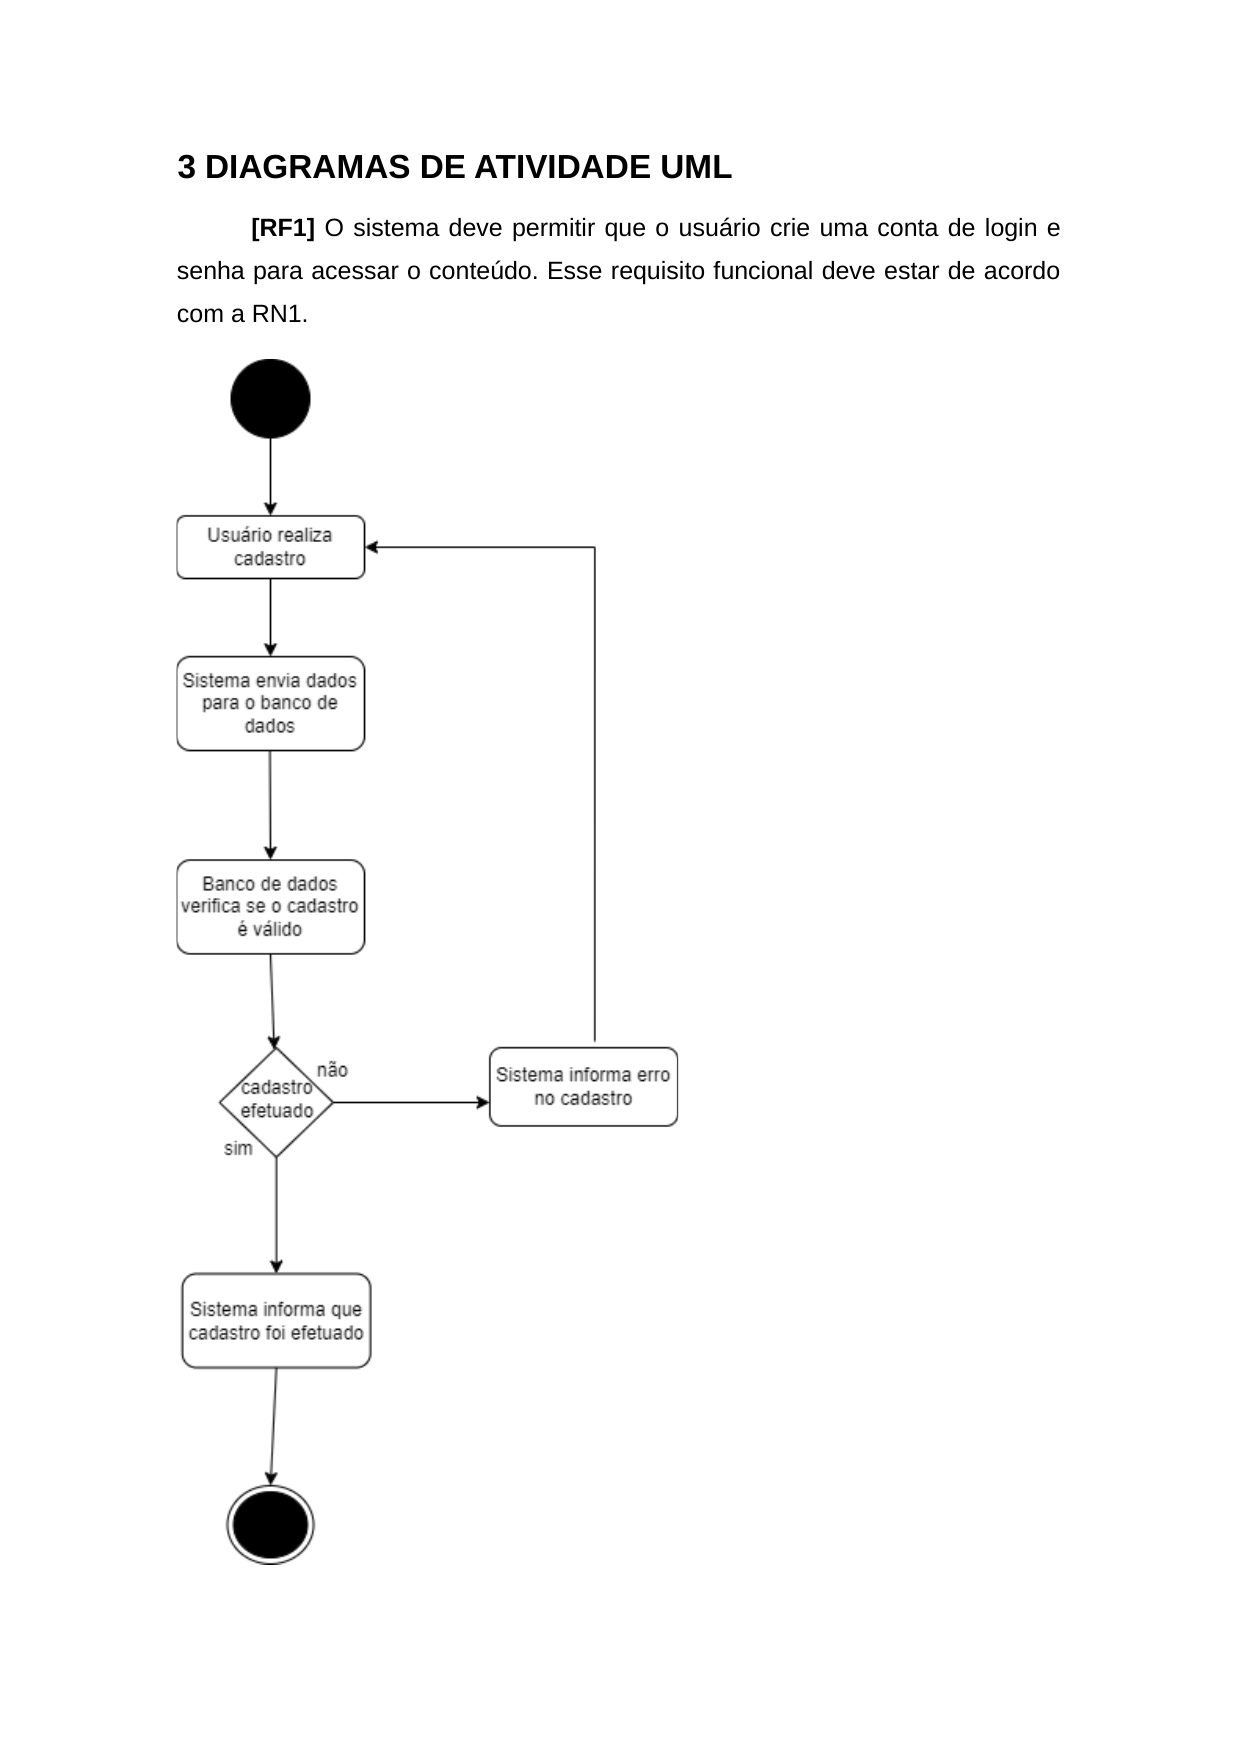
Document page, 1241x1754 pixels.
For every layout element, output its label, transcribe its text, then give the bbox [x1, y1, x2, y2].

subtitle 3 DIAGRAMAS DE ATIVIDADE UML [177, 148, 1063, 186]
text [RF1] O sistema deve permitir que o usuário crie uma conta de login e senha para acessar o conteúdo. Esse requisito funcional deve estar de acordo com a RN1. [177, 213, 1062, 328]
